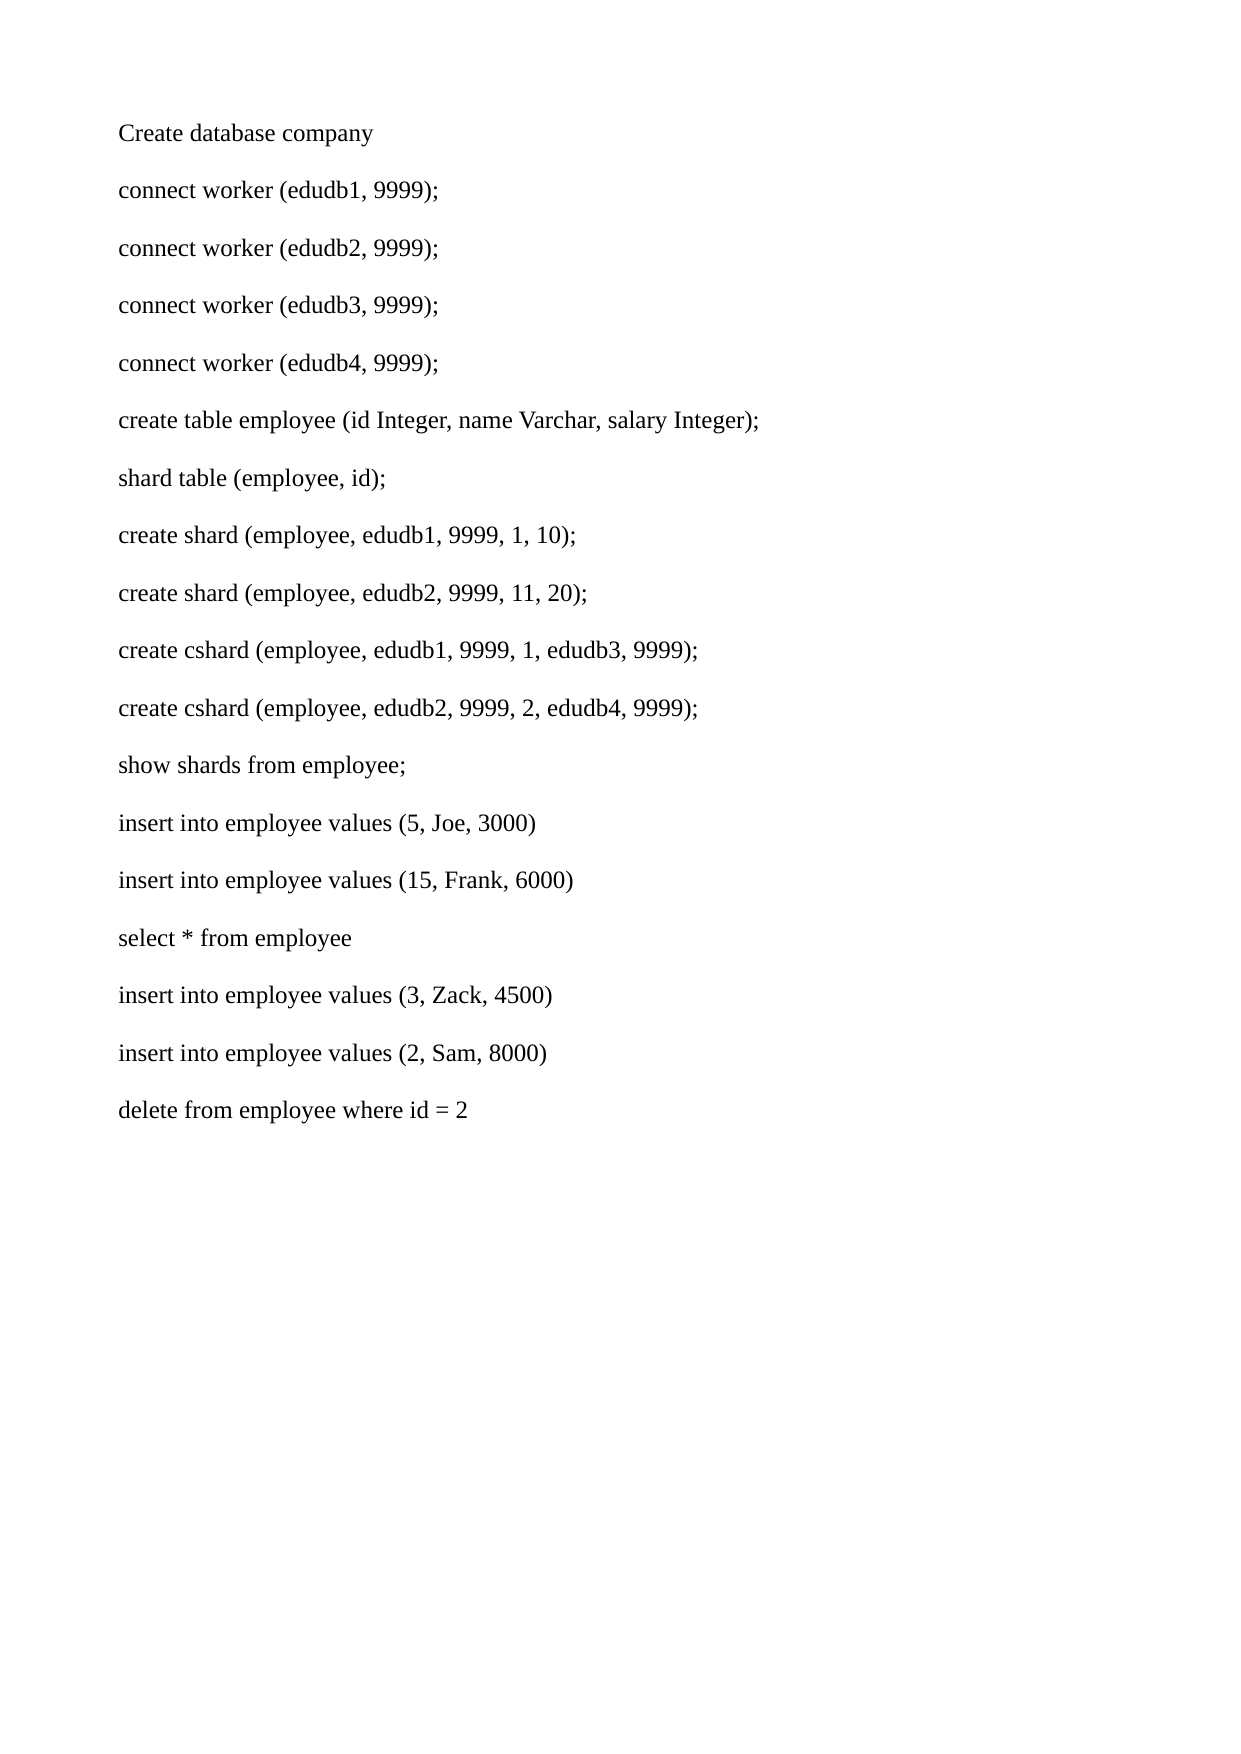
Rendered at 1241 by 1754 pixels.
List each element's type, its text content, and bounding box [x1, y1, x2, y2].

text connect worker (edudb4, 9999); [118, 348, 1122, 377]
text delete from employee where id = 2 [118, 1096, 1122, 1124]
text create shard (employee, edudb2, 9999, 11, 20); [118, 578, 1122, 607]
text connect worker (edudb3, 9999); [118, 291, 1122, 319]
text connect worker (edudb2, 9999); [118, 233, 1122, 262]
text select * from employee [118, 923, 1122, 952]
text shard table (employee, id); [118, 463, 1122, 492]
text insert into employee values (5, Joe, 3000) [118, 808, 1122, 837]
text insert into employee values (2, Sam, 8000) [118, 1038, 1122, 1067]
text insert into employee values (15, Frank, 6000) [118, 866, 1122, 894]
text create cshard (employee, edudb2, 9999, 2, edudb4, 9999); [118, 693, 1122, 722]
text create shard (employee, edudb1, 9999, 1, 10); [118, 521, 1122, 549]
text insert into employee values (3, Zack, 4500) [118, 981, 1122, 1009]
text Create database company [118, 118, 1122, 147]
text create cshard (employee, edudb1, 9999, 1, edudb3, 9999); [118, 636, 1122, 664]
text show shards from employee; [118, 751, 1122, 779]
text create table employee (id Integer, name Varchar, salary Integer); [118, 406, 1122, 434]
text connect worker (edudb1, 9999); [118, 176, 1122, 204]
